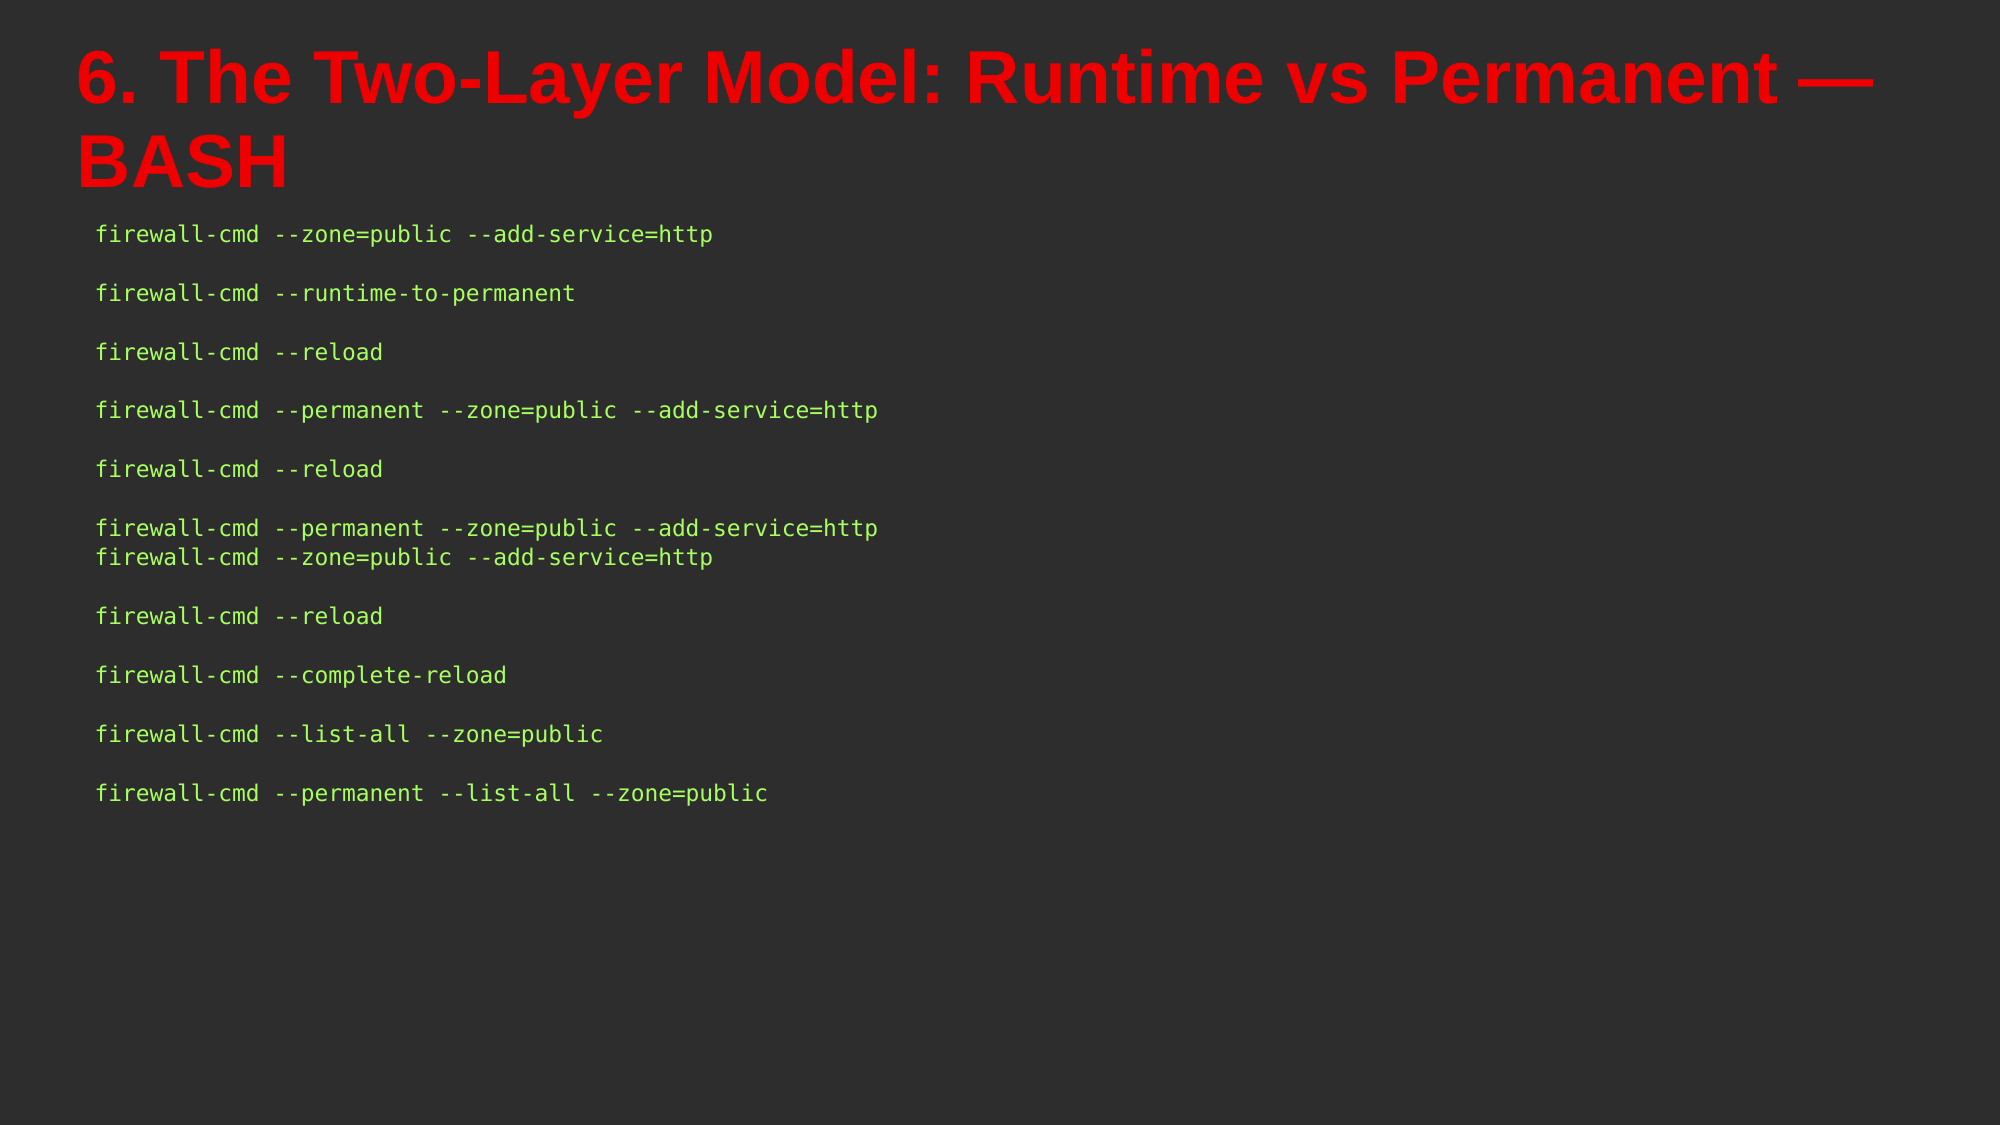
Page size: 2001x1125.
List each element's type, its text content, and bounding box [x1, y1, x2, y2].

text_box firewall-cmd --zone=public --add-service=http firewall-cmd --runtime-to-permanent firewall-cmd --reload firewall-cmd --permanent --zone=public --add-service=http firewall-cmd --reload firewall-cmd --permanent --zone=public --add-service=http firewall-cmd --zone=public --add-service=http firewall-cmd --reload firewall-cmd --complete-reload firewall-cmd --list-all --zone=public firewall-cmd --permanent --list-all --zone=public [59, 194, 1942, 1093]
text_box 6. The Two-Layer Model: Runtime vs Permanent — BASH [59, 23, 1942, 178]
